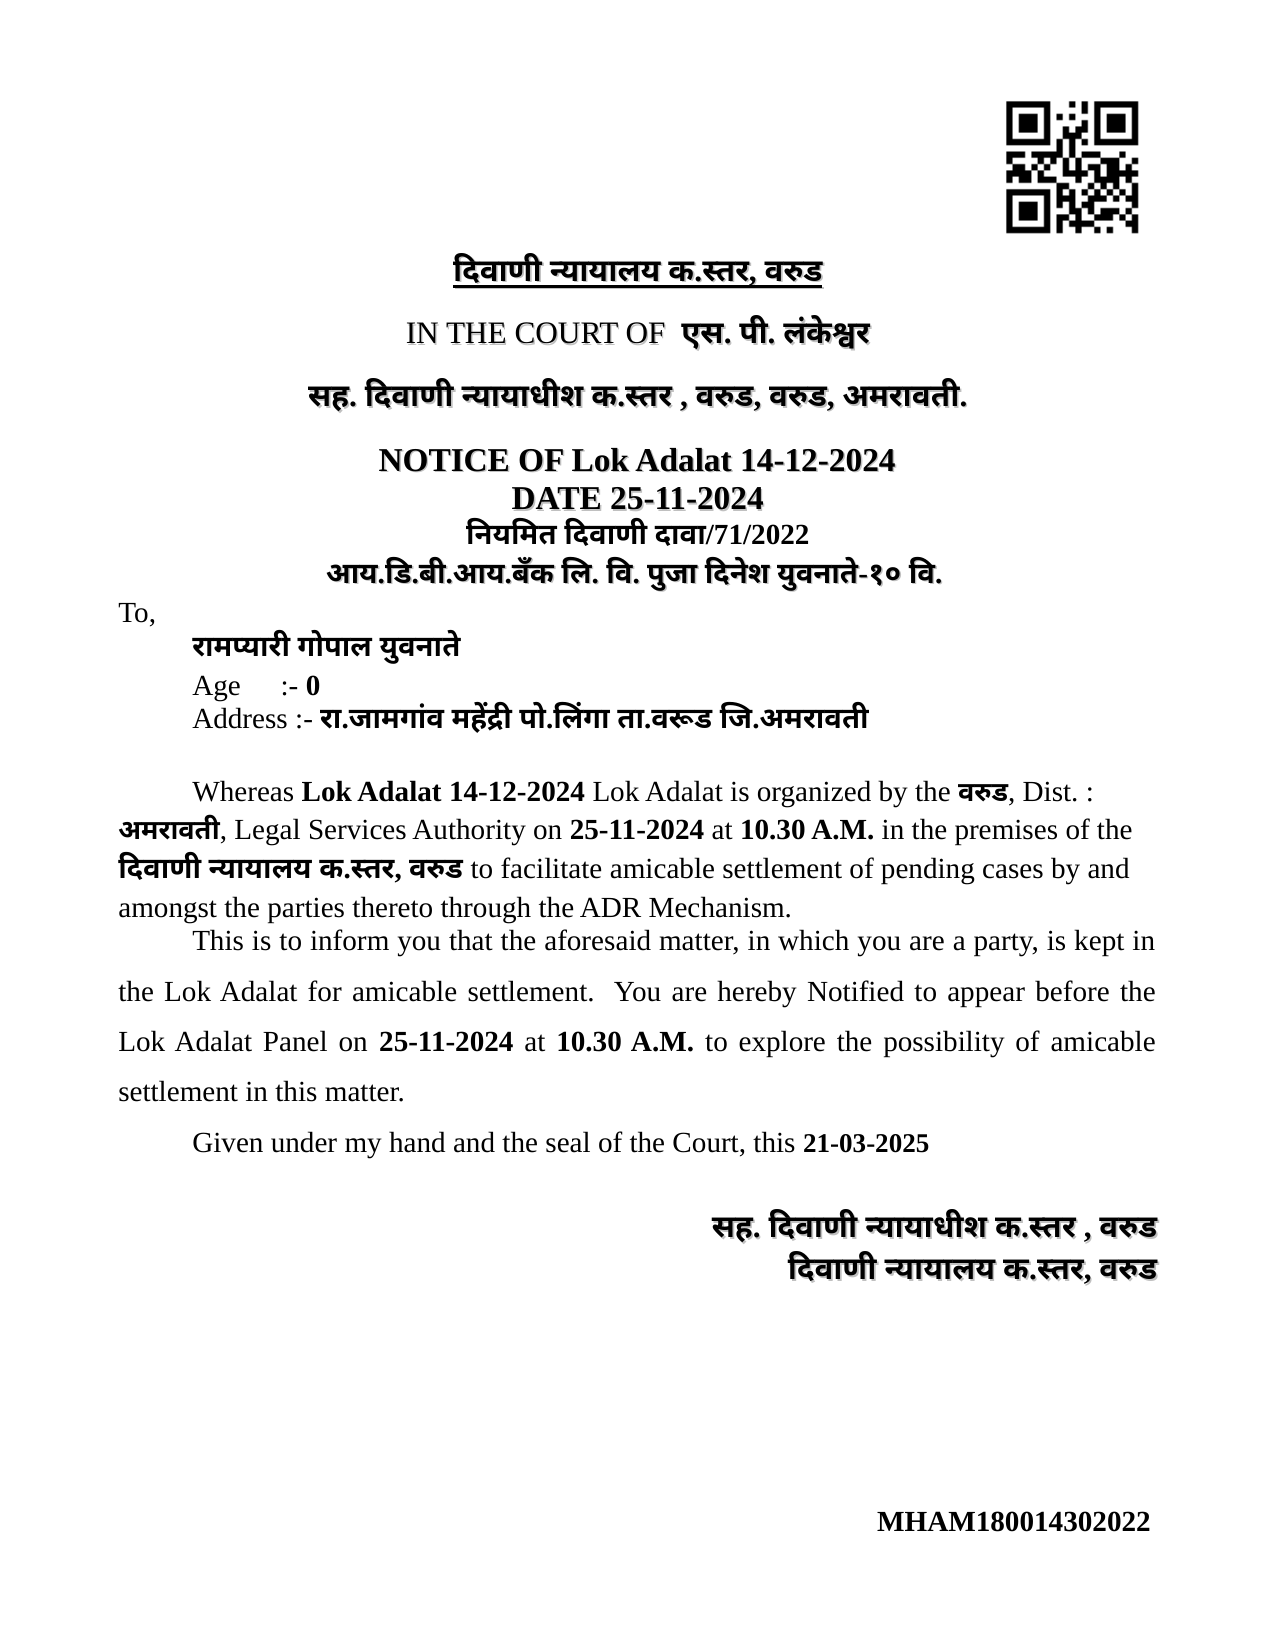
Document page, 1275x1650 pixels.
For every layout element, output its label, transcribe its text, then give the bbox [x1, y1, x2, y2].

text नियमित दिवाणी दावा/71/2022 [118, 517, 1157, 556]
text To, [118, 595, 1157, 629]
text Age :- 0 [118, 668, 1157, 701]
text रामप्यारी गोपाल युवनाते [118, 629, 1157, 668]
text दिवाणी न्यायालय क.स्तर, वरुड [118, 1251, 1157, 1292]
text सह. दिवाणी न्यायाधीश क.स्तर , वरुड, वरुड, अमरावती. [118, 377, 1157, 419]
text This is to inform you that the aforesaid matter, in which you are a party, is kept in the Lok Adalat for amicable settlement. You are hereby Notified to appear before the Lok Adalat Panel on 25-11-2024 at 10.30 A.M. to explore the possibility of amicable settlement in this matter. [118, 923, 1157, 1108]
text सह. दिवाणी न्यायाधीश क.स्तर , वरुड [118, 1209, 1157, 1251]
text DATE 25-11-2024 [118, 478, 1157, 517]
text Address :- रा.जामगांव महेंद्री पो.लिंगा ता.वरूड जि.अमरावती [118, 701, 1157, 741]
text दिवाणी न्यायालय क.स्तर, वरुड [118, 252, 1157, 294]
text IN THE COURT OF एस. पी. लंकेश्वर [118, 314, 1157, 356]
text NOTICE OF Lok Adalat 14-12-2024 [118, 440, 1157, 478]
text आय.डि.बी.आय.बॅंक लि. वि. पुजा दिनेश युवनाते-१० वि. [118, 556, 1157, 595]
table_header MHAM180014302022 [864, 1499, 1156, 1543]
picture [994, 89, 1151, 246]
text Given under my hand and the seal of the Court, this 21-03-2025 [118, 1125, 1157, 1158]
table_cell [864, 85, 1156, 252]
text Whereas Lok Adalat 14-12-2024 Lok Adalat is organized by the वरुड, Dist. : अमरावती, Legal Services Authority on 25-11-2024 at 10.30 A.M. in the premises of the दिवाणी न्यायालय क.स्तर, वरुड to facilitate amicable settlement of pending cases by and amongst the parties thereto through the ADR Mechanism. [118, 774, 1157, 923]
